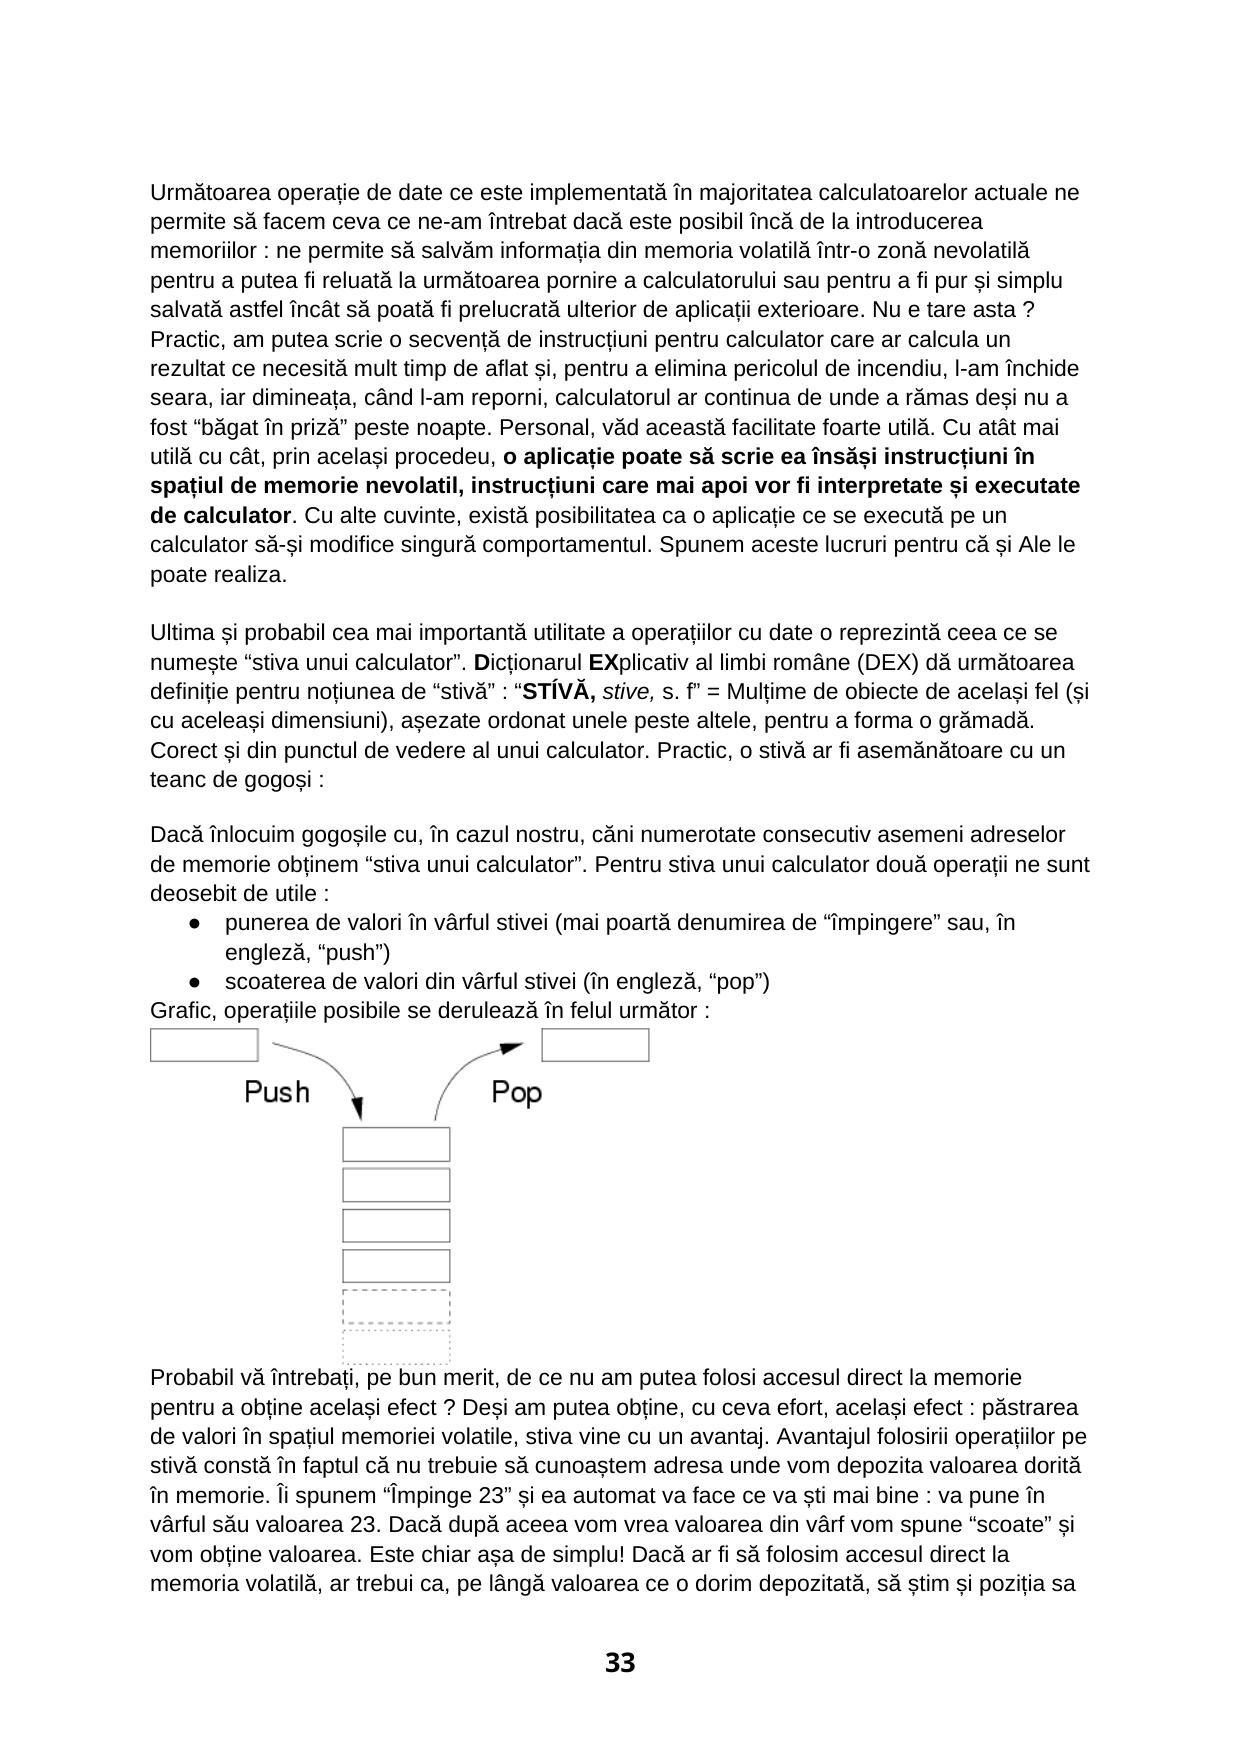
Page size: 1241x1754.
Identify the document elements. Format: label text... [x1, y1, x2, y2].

picture [150, 1027, 650, 1365]
list scoaterea de valori din vârful stivei (în engleză, “pop”) [187, 969, 1090, 994]
text Grafic, operațiile posibile se derulează în felul următor : [150, 998, 1090, 1024]
text Dacă înlocuim gogoșile cu, în cazul nostru, căni numerotate consecutiv asemeni adreselor de memorie obținem “stiva unui calculator”. Pentru stiva unui calculator două operații ne sunt deosebit de utile : [150, 822, 1090, 906]
list punerea de valori în vârful stivei (mai poartă denumirea de “împingere” sau, în engleză, “push”) [187, 910, 1090, 965]
text Ultima și probabil cea mai importantă utilitate a operațiilor cu date o reprezintă ceea ce se numește “stiva unui calculator”. Dicționarul EXplicativ al limbi române (DEX) dă următoarea definiție pentru noțiunea de “stivă” : “STÍVĂ, stive, s. f” = Mulțime de obiecte de același fel (și cu aceleași dimensiuni), așezate ordonat unele peste altele, pentru a forma o grămadă. Corect și din punctul de vedere al unui calculator. Practic, o stivă ar fi asemănătoare cu un teanc de gogoși : [150, 620, 1090, 792]
text Probabil vă întrebați, pe bun merit, de ce nu am putea folosi accesul direct la memorie pentru a obține același efect ? Deși am putea obține, cu ceva efort, același efect : păstrarea de valori în spațiul memoriei volatile, stiva vine cu un avantaj. Avantajul folosirii operațiilor pe stivă constă în faptul că nu trebuie să cunoaștem adresa unde vom depozita valoarea dorită în memorie. Îi spunem “Împinge 23” și ea automat va face ce va ști mai bine : va pune în vârful său valoarea 23. Dacă după aceea vom vrea valoarea din vârf vom spune “scoate” și vom obține valoarea. Este chiar așa de simplu! Dacă ar fi să folosim accesul direct la memoria volatilă, ar trebui ca, pe lângă valoarea ce o dorim depozitată, să știm și poziția sa [150, 1365, 1090, 1596]
text Următoarea operație de date ce este implementată în majoritatea calculatoarelor actuale ne permite să facem ceva ce ne-am întrebat dacă este posibil încă de la introducerea memoriilor : ne permite să salvăm informația din memoria volatilă într-o zonă nevolatilă pentru a putea fi reluată la următoarea pornire a calculatorului sau pentru a fi pur și simplu salvată astfel încât să poată fi prelucrată ulterior de aplicații exterioare. Nu e tare asta ? Practic, am putea scrie o secvență de instrucțiuni pentru calculator care ar calcula un rezultat ce necesită mult timp de aflat și, pentru a elimina pericolul de incendiu, l-am închide seara, iar dimineața, când l-am reporni, calculatorul ar continua de unde a rămas deși nu a fost “băgat în priză” peste noapte. Personal, văd această facilitate foarte utilă. Cu atât mai utilă cu cât, prin același procedeu, o aplicație poate să scrie ea însăși instrucțiuni în spațiul de memorie nevolatil, instrucțiuni care mai apoi vor fi interpretate și executate de calculator. Cu alte cuvinte, există posibilitatea ca o aplicație ce se execută pe un calculator să-și modifice singură comportamentul. Spunem aceste lucruri pentru că și Ale le poate realiza. [150, 179, 1090, 587]
